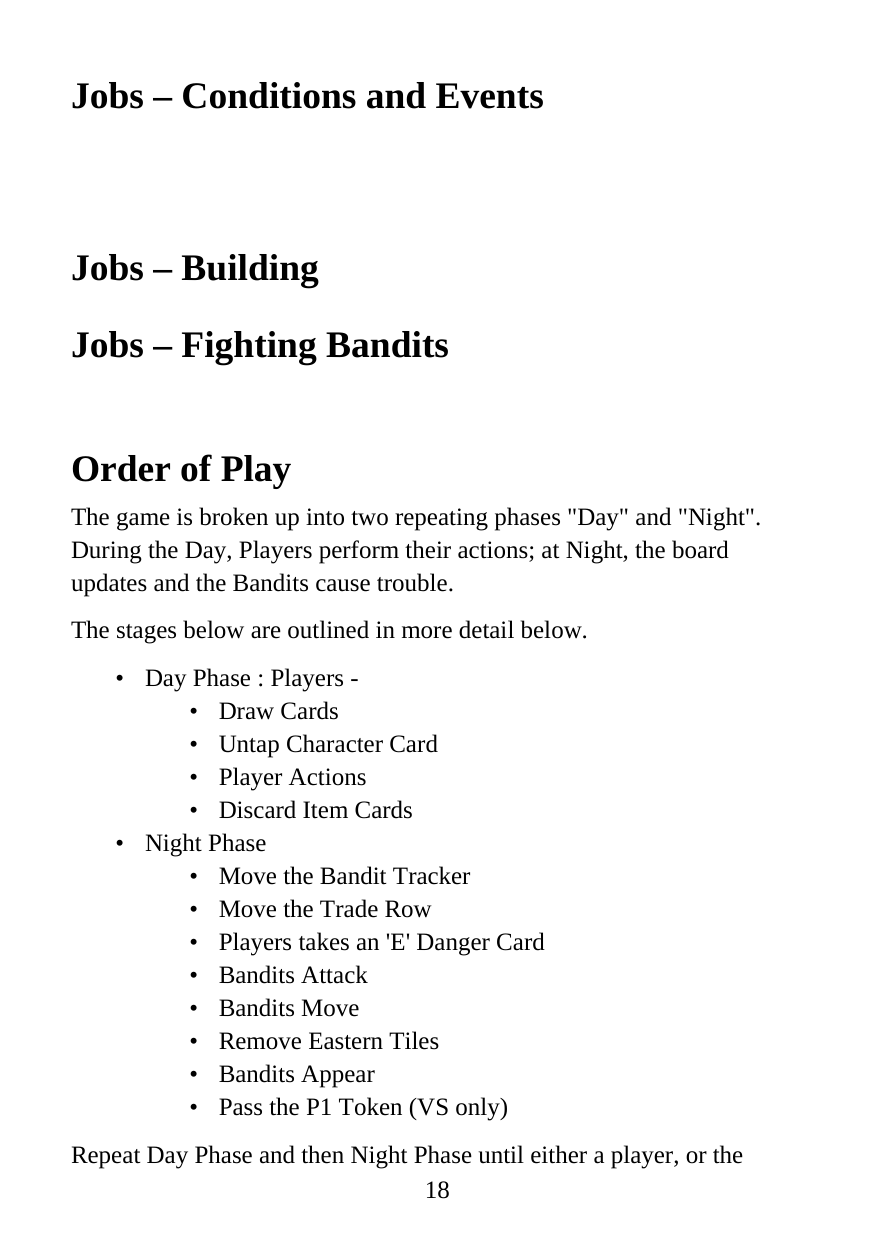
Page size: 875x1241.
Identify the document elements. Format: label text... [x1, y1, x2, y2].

list Move the Bandit Tracker [189, 861, 803, 890]
subtitle Jobs – Building [71, 246, 803, 289]
subtitle Jobs – Fighting Bandits [71, 322, 803, 365]
list Move the Trade Row [189, 894, 803, 923]
text The game is broken up into two repeating phases "Day" and "Night". During the Day, Players perform their actions; at Night, the board updates and the Bandits cause trouble. [71, 502, 803, 597]
list Draw Cards [189, 696, 803, 725]
subtitle Jobs – Conditions and Events [71, 74, 803, 117]
list Remove Eastern Tiles [189, 1026, 803, 1055]
list Pass the P1 Token (VS only) [189, 1092, 803, 1121]
list Night Phase [115, 828, 803, 857]
list Player Actions [189, 762, 803, 791]
list Bandits Move [189, 993, 803, 1022]
list Day Phase : Players - [115, 663, 803, 692]
list Players takes an 'E' Danger Card [189, 927, 803, 956]
text The stages below are outlined in more detail below. [71, 615, 803, 644]
list Untap Character Card [189, 729, 803, 758]
subtitle Order of Play [71, 446, 803, 489]
list Bandits Attack [189, 960, 803, 989]
list Bandits Appear [189, 1059, 803, 1088]
list Discard Item Cards [189, 795, 803, 824]
text Repeat Day Phase and then Night Phase until either a player, or the [71, 1140, 803, 1169]
